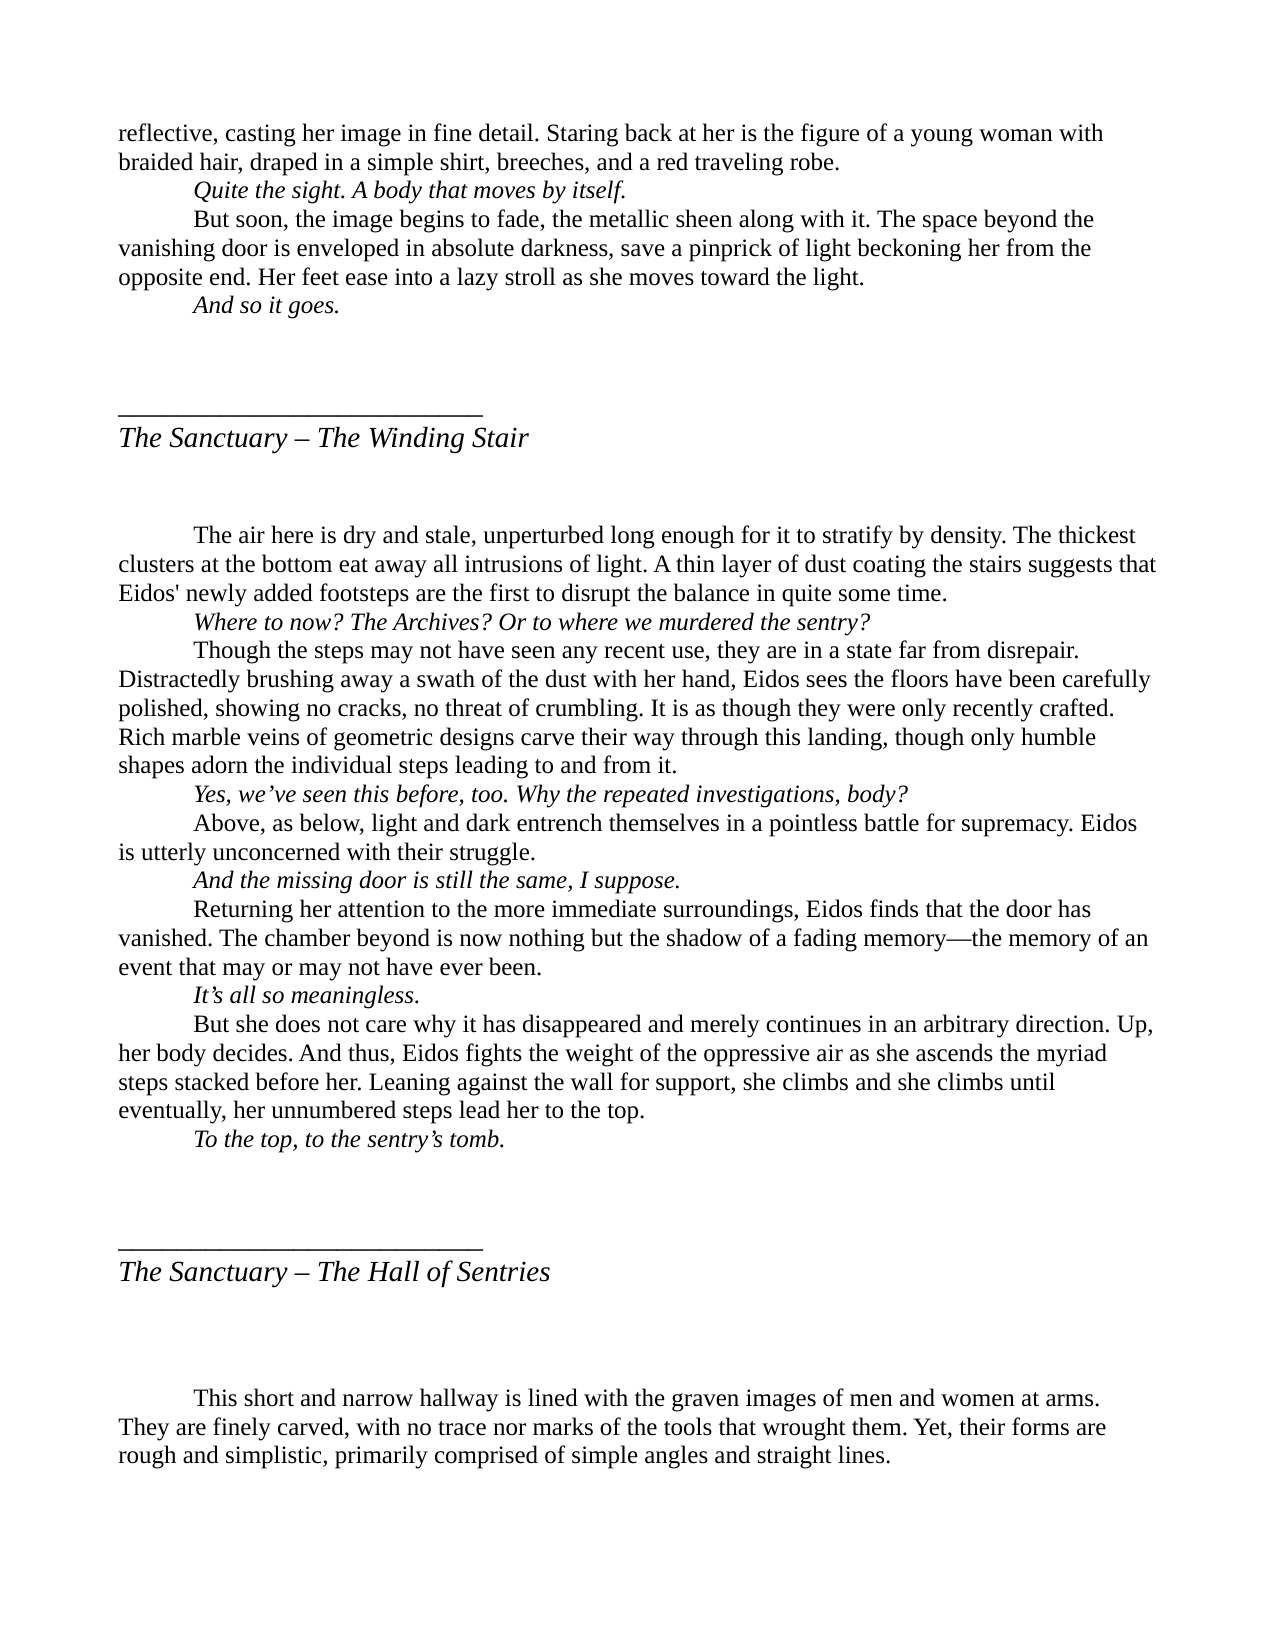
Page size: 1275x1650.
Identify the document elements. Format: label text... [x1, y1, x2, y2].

text And so it goes. [118, 291, 1157, 319]
text Though the steps may not have seen any recent use, they are in a state far from disrepair. Distractedly brushing away a swath of the dust with her hand, Eidos sees the floors have been carefully polished, showing no cracks, no threat of crumbling. It is as though they were only recently crafted. Rich marble veins of geometric designs carve their way through this landing, though only humble shapes adorn the individual steps leading to and from it. [118, 636, 1157, 779]
text The Sanctuary – The Hall of Sentries [118, 1254, 1157, 1287]
text Quite the sight. A body that moves by itself. [118, 176, 1157, 204]
text The Sanctuary – The Winding Stair [118, 420, 1157, 453]
text The air here is dry and stale, unperturbed long enough for it to stratify by density. The thickest clusters at the bottom eat away all intrusions of light. A thin layer of dust coating the stairs suggests that Eidos' newly added footsteps are the first to disrupt the balance in quite some time. [118, 521, 1157, 607]
text Where to now? The Archives? Or to where we murdered the sentry? [118, 607, 1157, 636]
text _________________________ [118, 386, 1157, 420]
text Returning her attention to the more immediate surroundings, Eidos finds that the door has vanished. The chamber beyond is now nothing but the shadow of a fading memory—the memory of an event that may or may not have ever been. [118, 894, 1157, 981]
text And the missing door is still the same, I suppose. [118, 866, 1157, 894]
text But soon, the image begins to fade, the metallic sheen along with it. The space beyond the vanishing door is enveloped in absolute darkness, save a pinprick of light beckoning her from the opposite end. Her feet ease into a lazy stroll as she moves toward the light. [118, 204, 1157, 291]
text _________________________ [118, 1220, 1157, 1254]
text It’s all so meaningless. [118, 981, 1157, 1009]
text reflective, casting her image in fine detail. Staring back at her is the figure of a young woman with braided hair, draped in a simple shirt, breeches, and a red traveling robe. [118, 118, 1157, 176]
text Yes, we’ve seen this before, too. Why the repeated investigations, body? [118, 779, 1157, 808]
text To the top, to the sentry’s tomb. [118, 1124, 1157, 1153]
text This short and narrow hallway is lined with the graven images of men and women at arms. They are finely carved, with no trace nor marks of the tools that wrought them. Yet, their forms are rough and simplistic, primarily comprised of simple angles and straight lines. [118, 1383, 1157, 1469]
text But she does not care why it has disappeared and merely continues in an arbitrary direction. Up, her body decides. And thus, Eidos fights the weight of the oppressive air as she ascends the myriad steps stacked before her. Leaning against the wall for support, she climbs and she climbs until eventually, her unnumbered steps lead her to the top. [118, 1009, 1157, 1124]
text Above, as below, light and dark entrench themselves in a pointless battle for supremacy. Eidos is utterly unconcerned with their struggle. [118, 808, 1157, 866]
